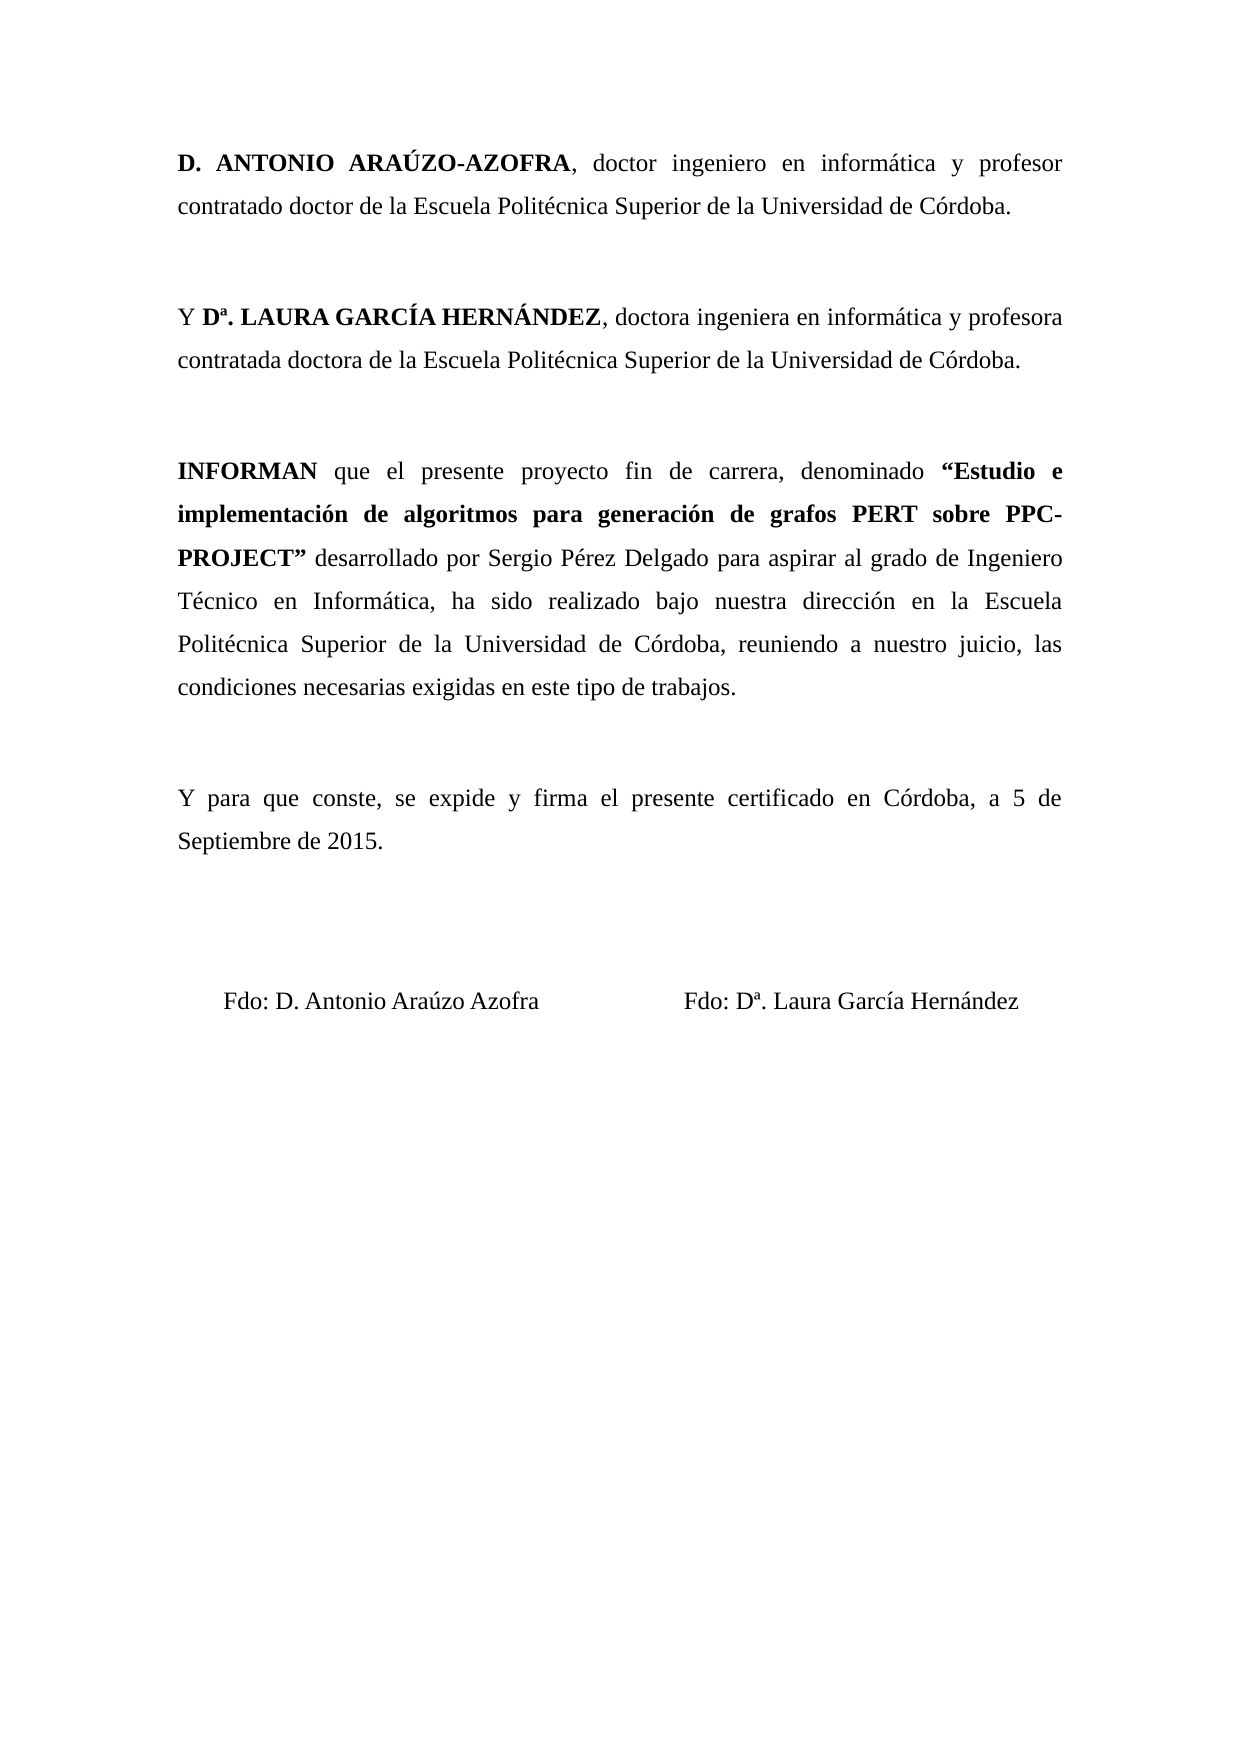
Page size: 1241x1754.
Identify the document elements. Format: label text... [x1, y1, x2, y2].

text Y para que conste, se expide y firma el presente certificado en Córdoba, a 5 de Septiembre de 2015. [177, 783, 1063, 855]
text Fdo: D. Antonio Araúzo Azofra Fdo: Dª. Laura García Hernández [177, 986, 1063, 1015]
text Y Dª. LAURA GARCÍA HERNÁNDEZ, doctora ingeniera en informática y profesora contratada doctora de la Escuela Politécnica Superior de la Universidad de Córdoba. [177, 302, 1063, 374]
text INFORMAN que el presente proyecto fin de carrera, denominado “Estudio e implementación de algoritmos para generación de grafos PERT sobre PPC-PROJECT” desarrollado por Sergio Pérez Delgado para aspirar al grado de Ingeniero Técnico en Informática, ha sido realizado bajo nuestra dirección en la Escuela Politécnica Superior de la Universidad de Córdoba, reuniendo a nuestro juicio, las condiciones necesarias exigidas en este tipo de trabajos. [177, 456, 1063, 701]
text D. ANTONIO ARAÚZO-AZOFRA, doctor ingeniero en informática y profesor contratado doctor de la Escuela Politécnica Superior de la Universidad de Córdoba. [177, 148, 1063, 219]
